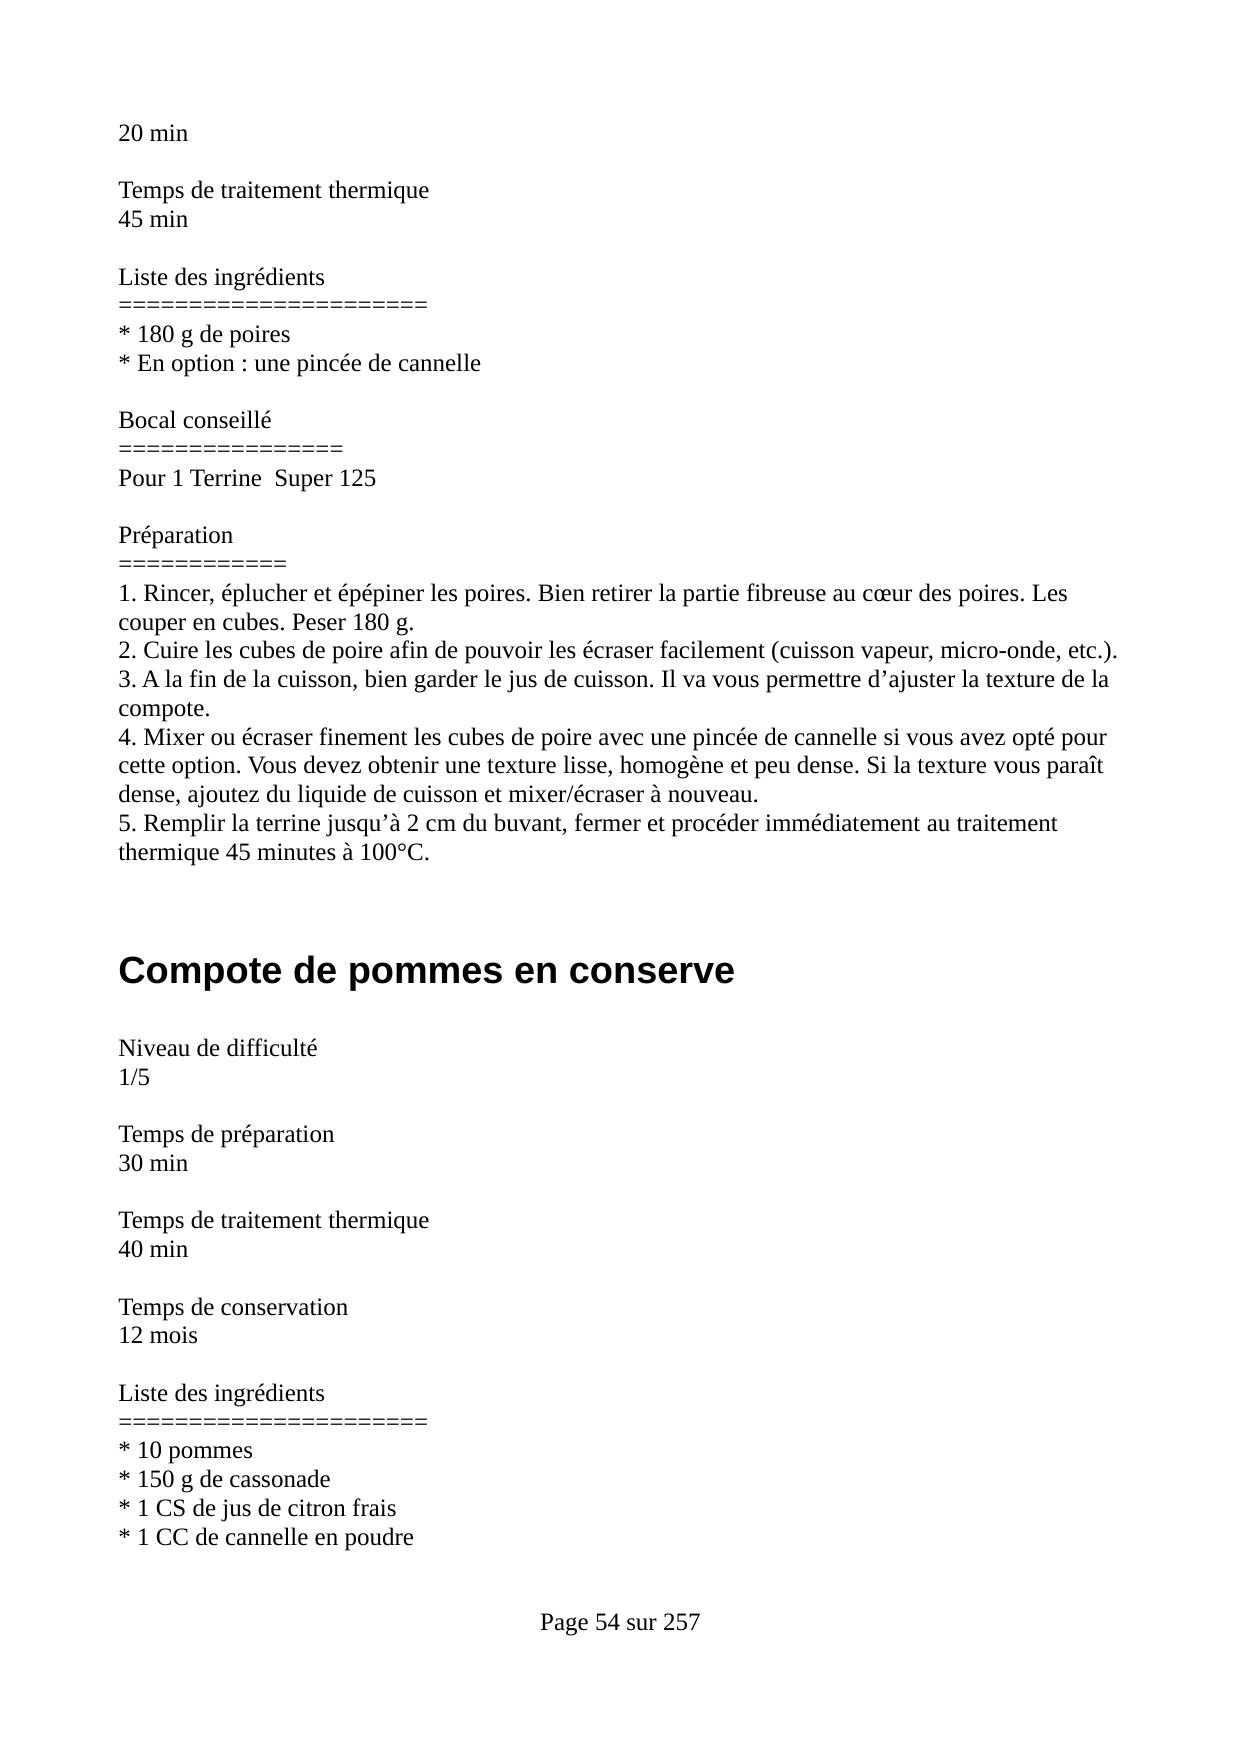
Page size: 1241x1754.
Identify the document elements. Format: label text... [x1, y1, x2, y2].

text 2. Cuire les cubes de poire afin de pouvoir les écraser facilement (cuisson vapeur, micro-onde, etc.). [118, 636, 1122, 664]
text 45 min [118, 204, 1122, 233]
text * 10 pommes [118, 1436, 1122, 1464]
text Temps de préparation [118, 1119, 1122, 1148]
text Pour 1 Terrine Super 125 [118, 463, 1122, 492]
text * 150 g de cassonade [118, 1464, 1122, 1493]
text * 1 CC de cannelle en poudre [118, 1522, 1122, 1551]
text 1/5 [118, 1062, 1122, 1091]
text * 1 CS de jus de citron frais [118, 1493, 1122, 1522]
text Temps de conservation [118, 1292, 1122, 1321]
text Temps de traitement thermique [118, 1206, 1122, 1234]
subtitle Compote de pommes en conserve [118, 948, 1122, 992]
text 40 min [118, 1234, 1122, 1263]
text Liste des ingrédients [118, 262, 1122, 291]
text 5. Remplir la terrine jusqu’à 2 cm du buvant, fermer et procéder immédiatement au traitement thermique 45 minutes à 100°C. [118, 808, 1122, 866]
text 4. Mixer ou écraser finement les cubes de poire avec une pincée de cannelle si vous avez opté pour cette option. Vous devez obtenir une texture lisse, homogène et peu dense. Si la texture vous paraît dense, ajoutez du liquide de cuisson et mixer/écraser à nouveau. [118, 722, 1122, 808]
text Temps de traitement thermique [118, 176, 1122, 204]
text 1. Rincer, éplucher et épépiner les poires. Bien retirer la partie fibreuse au cœur des poires. Les couper en cubes. Peser 180 g. [118, 578, 1122, 636]
text 3. A la fin de la cuisson, bien garder le jus de cuisson. Il va vous permettre d’ajuster la texture de la compote. [118, 664, 1122, 722]
text Bocal conseillé [118, 406, 1122, 434]
text * 180 g de poires [118, 319, 1122, 348]
text Liste des ingrédients [118, 1378, 1122, 1407]
text Niveau de difficulté [118, 1033, 1122, 1062]
text ============ [118, 549, 1122, 578]
text 20 min [118, 118, 1122, 147]
text * En option : une pincée de cannelle [118, 348, 1122, 377]
text ====================== [118, 1407, 1122, 1436]
text Préparation [118, 521, 1122, 549]
text ====================== [118, 291, 1122, 319]
text ================ [118, 434, 1122, 463]
text 30 min [118, 1148, 1122, 1177]
text 12 mois [118, 1321, 1122, 1349]
